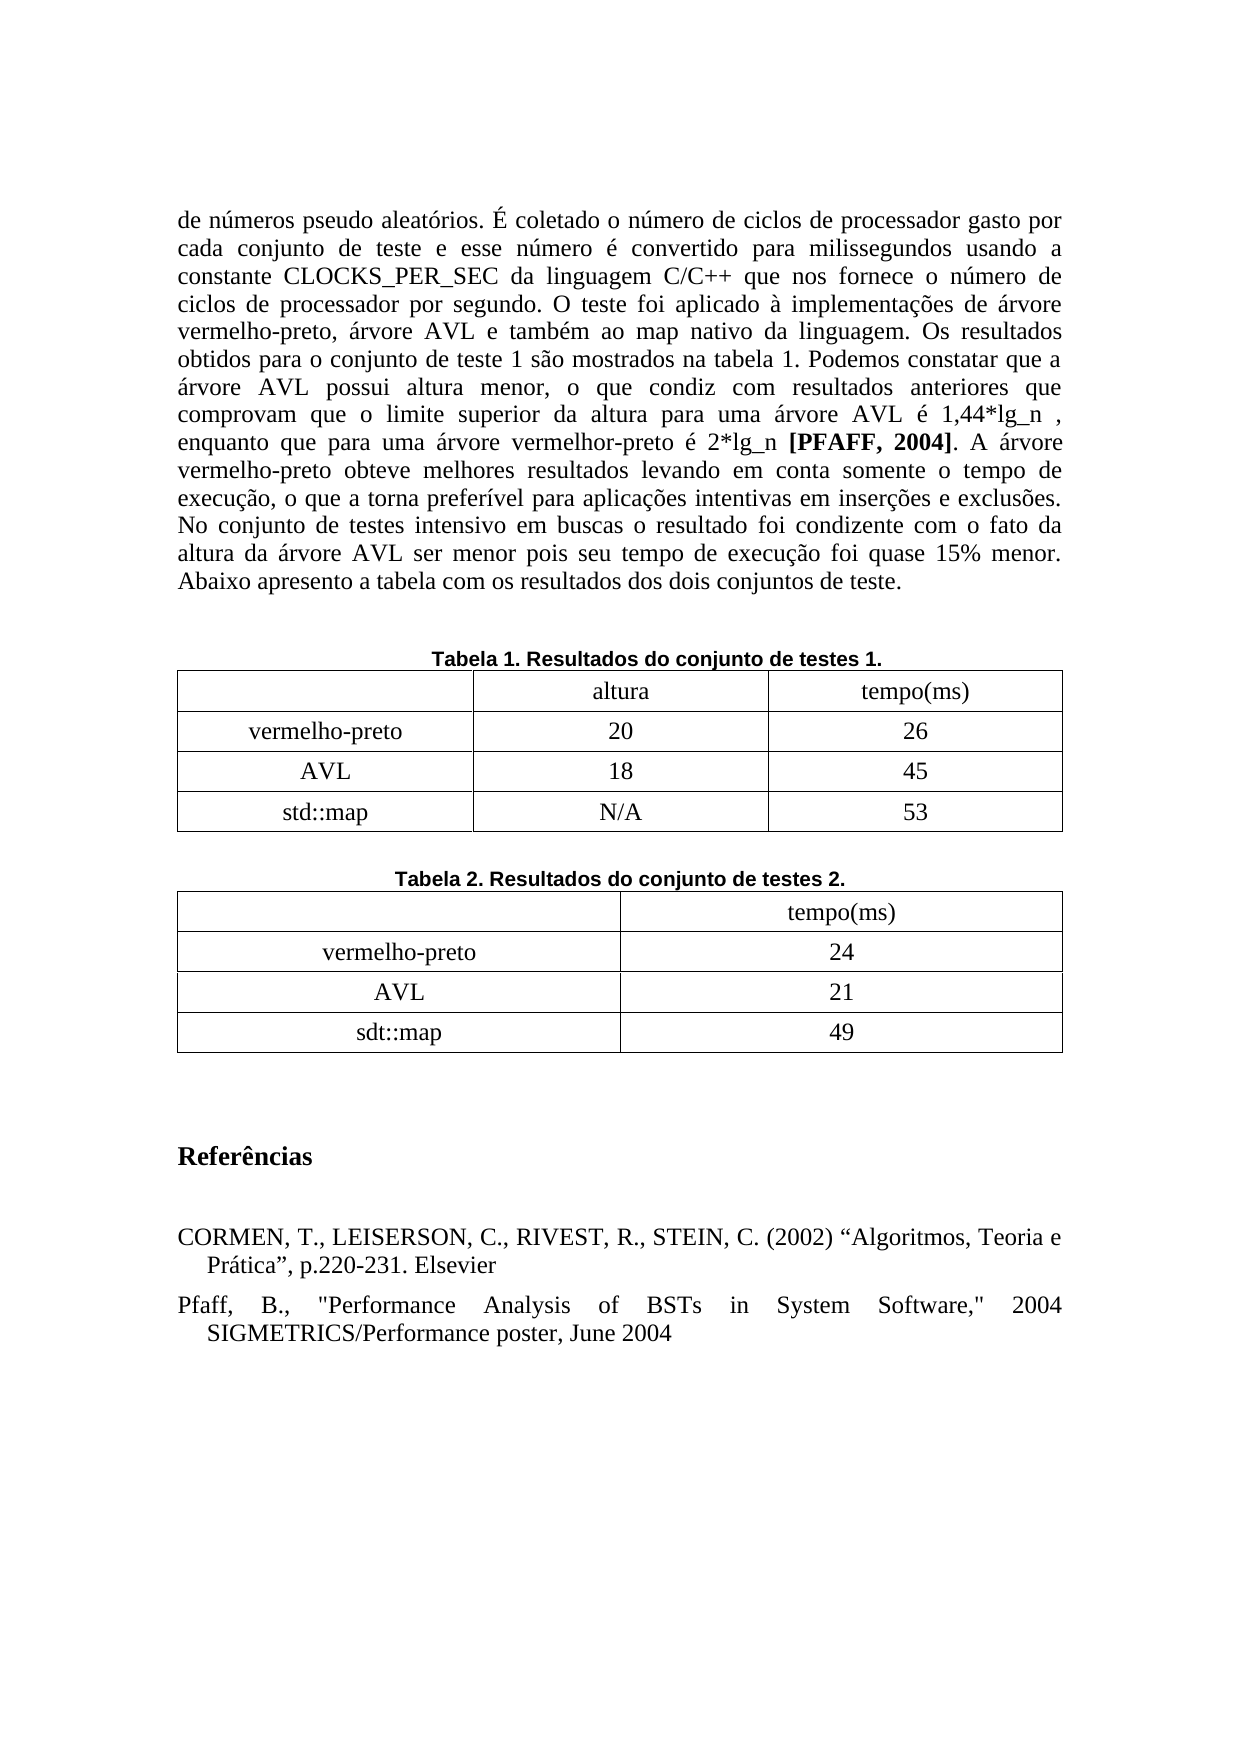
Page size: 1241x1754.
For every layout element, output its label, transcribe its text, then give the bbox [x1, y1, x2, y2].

table_header altura [474, 671, 768, 711]
text Tabela 1. Resultados do conjunto de testes 1. [177, 647, 1063, 670]
table_cell N/A [474, 792, 768, 831]
table_cell 26 [769, 712, 1062, 751]
table_cell vermelho-preto [178, 932, 620, 971]
table_cell 45 [769, 752, 1062, 791]
text Pfaff, B., "Performance Analysis of BSTs in System Software," 2004 SIGMETRICS/Performance poster, June 2004 [177, 1291, 1063, 1347]
text de números pseudo aleatórios. É coletado o número de ciclos de processador gasto por cada conjunto de teste e esse número é convertido para milissegundos usando a constante CLOCKS_PER_SEC da linguagem C/C++ que nos fornece o número de ciclos de processador por segundo. O teste foi aplicado à implementações de árvore vermelho-preto, árvore AVL e também ao map nativo da linguagem. Os resultados obtidos para o conjunto de teste 1 são mostrados na tabela 1. Podemos constatar que a árvore AVL possui altura menor, o que condiz com resultados anteriores que comprovam que o limite superior da altura para uma árvore AVL é 1,44*lg_n , enquanto que para uma árvore vermelhor-preto é 2*lg_n [PFAFF, 2004]. A árvore vermelho-preto obteve melhores resultados levando em conta somente o tempo de execução, o que a torna preferível para aplicações intentivas em inserções e exclusões. No conjunto de testes intensivo em buscas o resultado foi condizente com o fato da altura da árvore AVL ser menor pois seu tempo de execução foi quase 15% menor. Abaixo apresento a tabela com os resultados dos dois conjuntos de teste. [177, 207, 1063, 594]
table_header [178, 892, 620, 931]
table_cell 53 [769, 792, 1062, 831]
table_cell vermelho-preto [178, 712, 472, 751]
table_cell 49 [621, 1013, 1062, 1052]
table_cell AVL [178, 973, 620, 1012]
text Referências [177, 1141, 1063, 1171]
table_cell sdt::map [178, 1013, 620, 1052]
table_cell 24 [621, 932, 1062, 971]
table_cell AVL [178, 752, 472, 791]
table_header [178, 671, 472, 711]
table_cell 20 [474, 712, 768, 751]
table_cell 21 [621, 973, 1062, 1012]
text Tabela 2. Resultados do conjunto de testes 2. [177, 868, 1063, 891]
table_header tempo(ms) [621, 892, 1062, 931]
table_cell 18 [474, 752, 768, 791]
text CORMEN, T., LEISERSON, C., RIVEST, R., STEIN, C. (2002) “Algoritmos, Teoria e Prática”, p.220-231. Elsevier [177, 1223, 1063, 1279]
table_cell std::map [178, 792, 472, 831]
table_header tempo(ms) [769, 671, 1062, 711]
